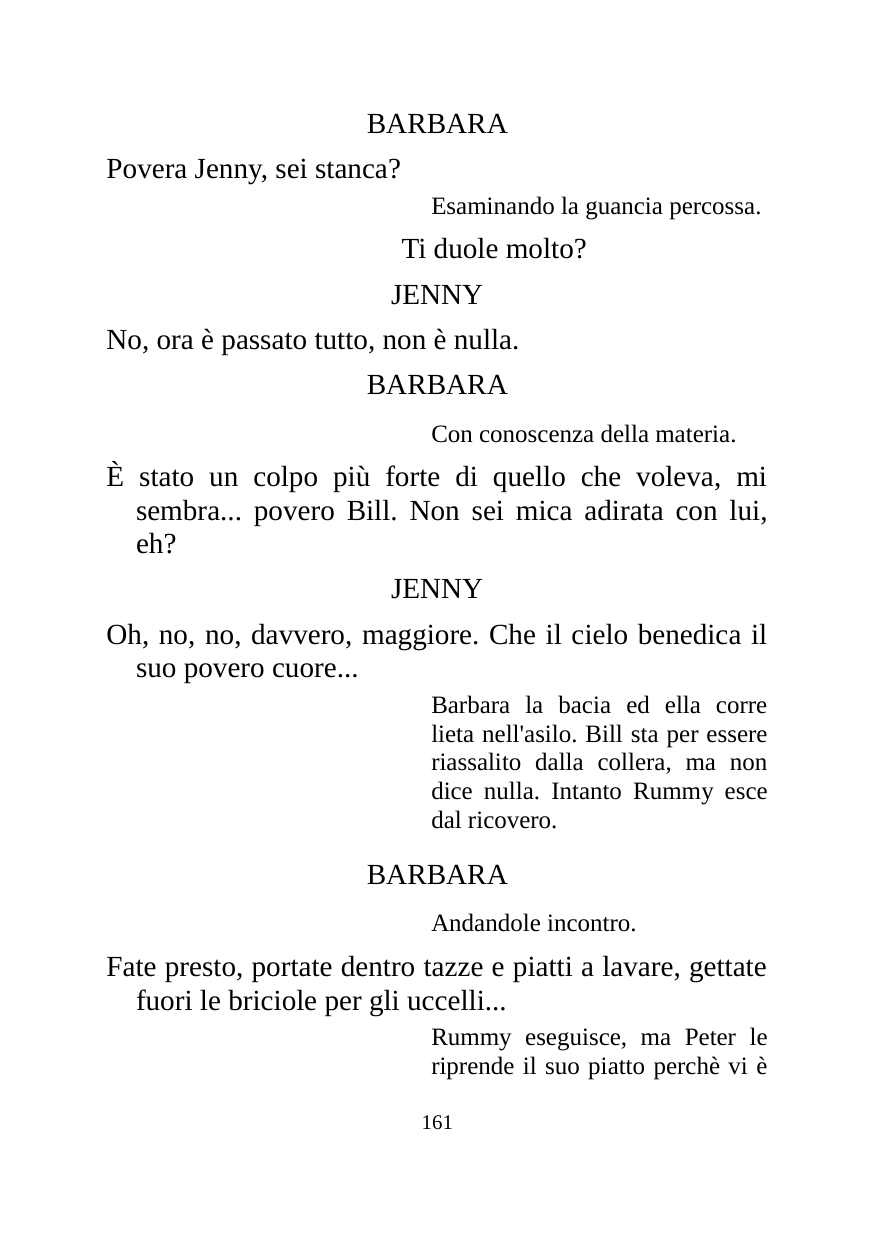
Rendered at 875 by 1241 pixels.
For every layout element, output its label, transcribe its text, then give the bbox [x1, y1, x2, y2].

text Oh, no, no, davvero, maggiore. Che il cielo benedica il suo povero cuore... [106, 617, 768, 684]
text BARBARA [106, 367, 768, 401]
text Con conoscenza della materia. [431, 419, 768, 447]
text JENNY [106, 572, 768, 605]
text Fate presto, portate dentro tazze e piatti a lavare, gettate fuori le briciole per gli uccelli... [106, 949, 768, 1016]
text Barbara la bacia ed ella corre lieta nell'asilo. Bill sta per essere riassalito dalla collera, ma non dice nulla. Intanto Rummy esce dal ricovero. [431, 690, 768, 834]
text Ti duole molto? [136, 232, 768, 265]
text Esaminando la guancia percossa. [431, 191, 768, 220]
text No, ora è passato tutto, non è nulla. [106, 322, 768, 356]
text JENNY [106, 277, 768, 310]
text Povera Jenny, sei stanca? [106, 152, 768, 185]
text Andandole incontro. [431, 908, 768, 937]
text BARBARA [106, 857, 768, 891]
text Rummy eseguisce, ma Peter le riprende il suo piatto perchè vi è [431, 1022, 768, 1079]
text È stato un colpo più forte di quello che voleva, mi sembra... povero Bill. Non sei mica adirata con lui, eh? [106, 459, 768, 560]
text BARBARA [106, 106, 768, 140]
